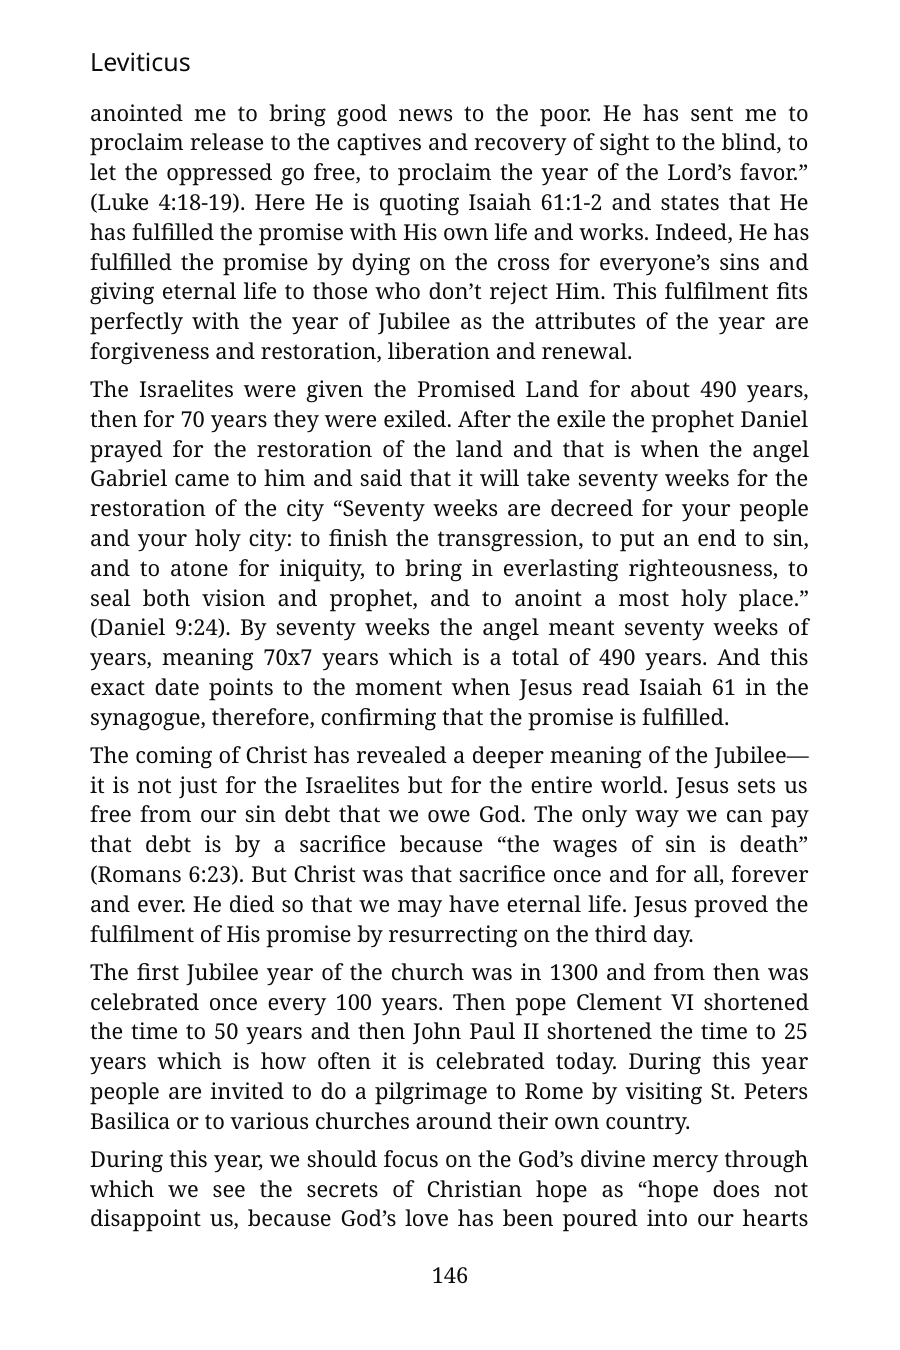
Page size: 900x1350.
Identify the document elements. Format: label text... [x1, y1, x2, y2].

text The first Jubilee year of the church was in 1300 and from then was celebrated once every 100 years. Then pope Clement VI shortened the time to 50 years and then John Paul II shortened the time to 25 years which is how often it is celebrated today. During this year people are invited to do a pilgrimage to Rome by visiting St. Peters Basilica or to various churches around their own country. [90, 957, 810, 1135]
text anointed me to bring good news to the poor. He has sent me to proclaim release to the captives and recovery of sight to the blind, to let the oppressed go free, to proclaim the year of the Lord’s favor.” (Luke 4:18-19). Here He is quoting Isaiah 61:1-2 and states that He has fulfilled the promise with His own life and works. Indeed, He has fulfilled the promise by dying on the cross for everyone’s sins and giving eternal life to those who don’t reject Him. This fulfilment fits perfectly with the year of Jubilee as the attributes of the year are forgiveness and restoration, liberation and renewal. [90, 97, 810, 366]
text The Israelites were given the Promised Land for about 490 years, then for 70 years they were exiled. After the exile the prophet Daniel prayed for the restoration of the land and that is when the angel Gabriel came to him and said that it will take seventy weeks for the restoration of the city “Seventy weeks are decreed for your people and your holy city: to finish the transgression, to put an end to sin, and to atone for iniquity, to bring in everlasting righteousness, to seal both vision and prophet, and to anoint a most holy place.” (Daniel 9:24). By seventy weeks the angel meant seventy weeks of years, meaning 70x7 years which is a total of 490 years. And this exact date points to the moment when Jesus read Isaiah 61 in the synagogue, therefore, confirming that the promise is fulfilled. [90, 374, 810, 731]
text The coming of Christ has revealed a deeper meaning of the Jubilee—it is not just for the Israelites but for the entire world. Jesus sets us free from our sin debt that we owe God. The only way we can pay that debt is by a sacrifice because “the wages of sin is death” (Romans 6:23). But Christ was that sacrifice once and for all, forever and ever. He died so that we may have eternal life. Jesus proved the fulfilment of His promise by resurrecting on the third day. [90, 740, 810, 948]
text During this year, we should focus on the God’s divine mercy through which we see the secrets of Christian hope as “hope does not disappoint us, because God’s love has been poured into our hearts [90, 1144, 810, 1233]
